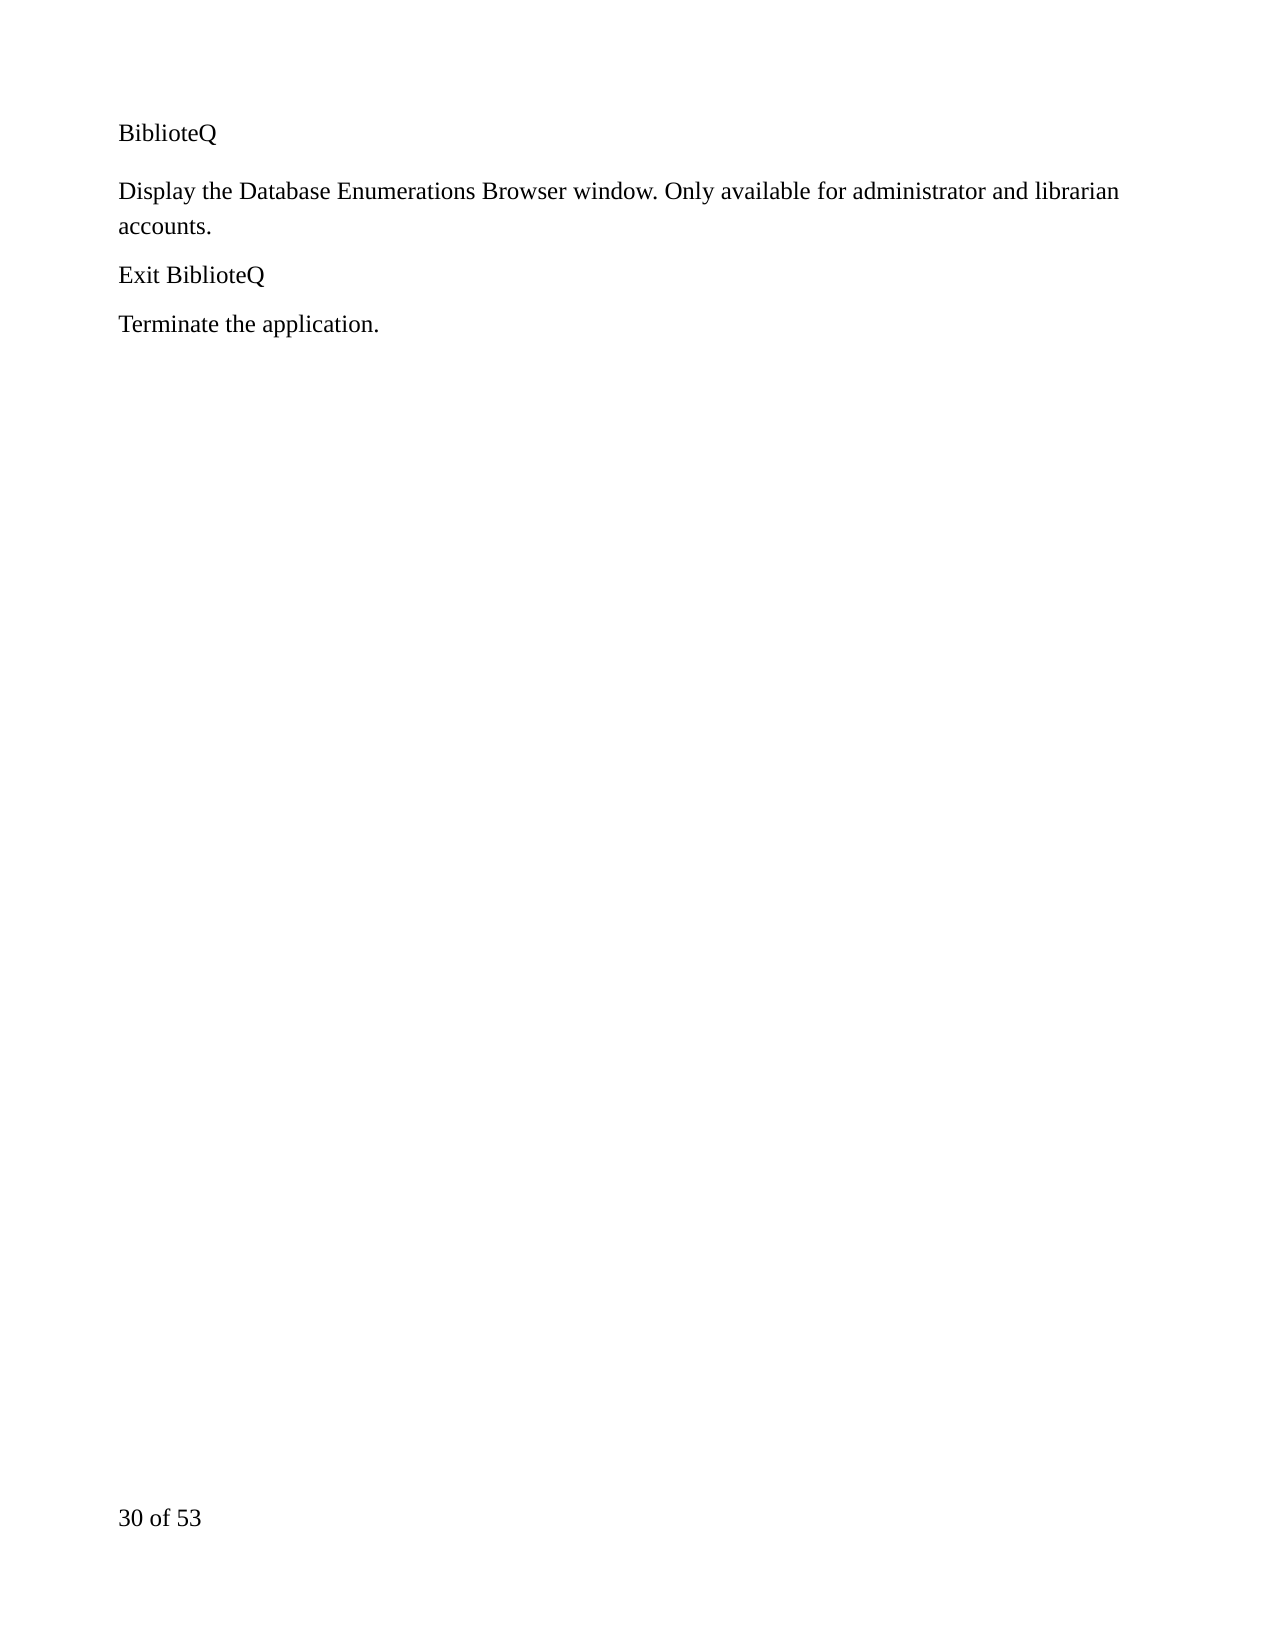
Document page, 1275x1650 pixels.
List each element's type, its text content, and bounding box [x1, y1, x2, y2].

text Exit BiblioteQ [118, 260, 1157, 289]
text Display the Database Enumerations Browser window. Only available for administrator and librarian accounts. [118, 176, 1157, 239]
text Terminate the application. [118, 309, 1157, 338]
